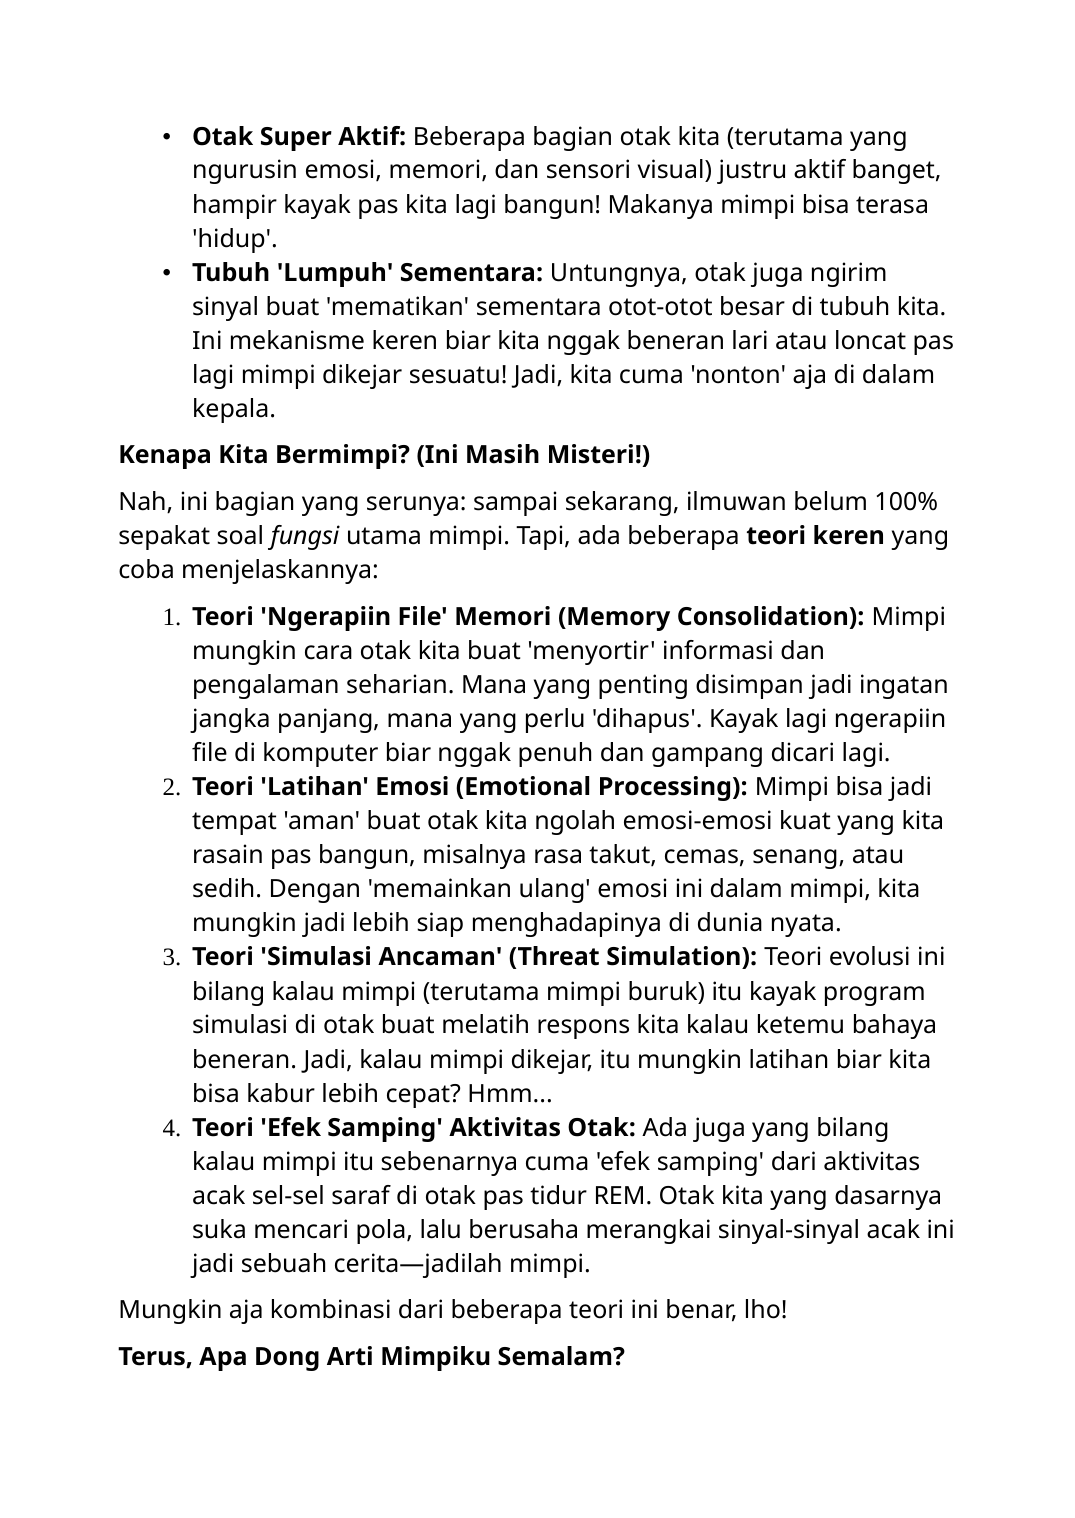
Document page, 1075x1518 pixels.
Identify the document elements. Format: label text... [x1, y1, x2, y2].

text Mungkin aja kombinasi dari beberapa teori ini benar, lho! [118, 1292, 957, 1326]
text Nah, ini bagian yang serunya: sampai sekarang, ilmuwan belum 100% sepakat soal fungsi utama mimpi. Tapi, ada beberapa teori keren yang coba menjelaskannya: [118, 484, 957, 586]
list Otak Super Aktif: Beberapa bagian otak kita (terutama yang ngurusin emosi, memori, dan sensori visual) justru aktif banget, hampir kayak pas kita lagi bangun! Makanya mimpi bisa terasa 'hidup'. [162, 118, 957, 254]
list Teori 'Efek Samping' Aktivitas Otak: Ada juga yang bilang kalau mimpi itu sebenarnya cuma 'efek samping' dari aktivitas acak sel-sel saraf di otak pas tidur REM. Otak kita yang dasarnya suka mencari pola, lalu berusaha merangkai sinyal-sinyal acak ini jadi sebuah cerita—jadilah mimpi. [162, 1109, 957, 1280]
text Kenapa Kita Bermimpi? (Ini Masih Misteri!) [118, 437, 957, 471]
text Terus, Apa Dong Arti Mimpiku Semalam? [118, 1339, 957, 1373]
list Teori 'Latihan' Emosi (Emotional Processing): Mimpi bisa jadi tempat 'aman' buat otak kita ngolah emosi-emosi kuat yang kita rasain pas bangun, misalnya rasa takut, cemas, senang, atau sedih. Dengan 'memainkan ulang' emosi ini dalam mimpi, kita mungkin jadi lebih siap menghadapinya di dunia nyata. [162, 769, 957, 939]
list Teori 'Ngerapiin File' Memori (Memory Consolidation): Mimpi mungkin cara otak kita buat 'menyortir' informasi dan pengalaman seharian. Mana yang penting disimpan jadi ingatan jangka panjang, mana yang perlu 'dihapus'. Kayak lagi ngerapiin file di komputer biar nggak penuh dan gampang dicari lagi. [162, 598, 957, 769]
list Tubuh 'Lumpuh' Sementara: Untungnya, otak juga ngirim sinyal buat 'mematikan' sementara otot-otot besar di tubuh kita. Ini mekanisme keren biar kita nggak beneran lari atau loncat pas lagi mimpi dikejar sesuatu! Jadi, kita cuma 'nonton' aja di dalam kepala. [162, 254, 957, 425]
list Teori 'Simulasi Ancaman' (Threat Simulation): Teori evolusi ini bilang kalau mimpi (terutama mimpi buruk) itu kayak program simulasi di otak buat melatih respons kita kalau ketemu bahaya beneran. Jadi, kalau mimpi dikejar, itu mungkin latihan biar kita bisa kabur lebih cepat? Hmm... [162, 939, 957, 1109]
